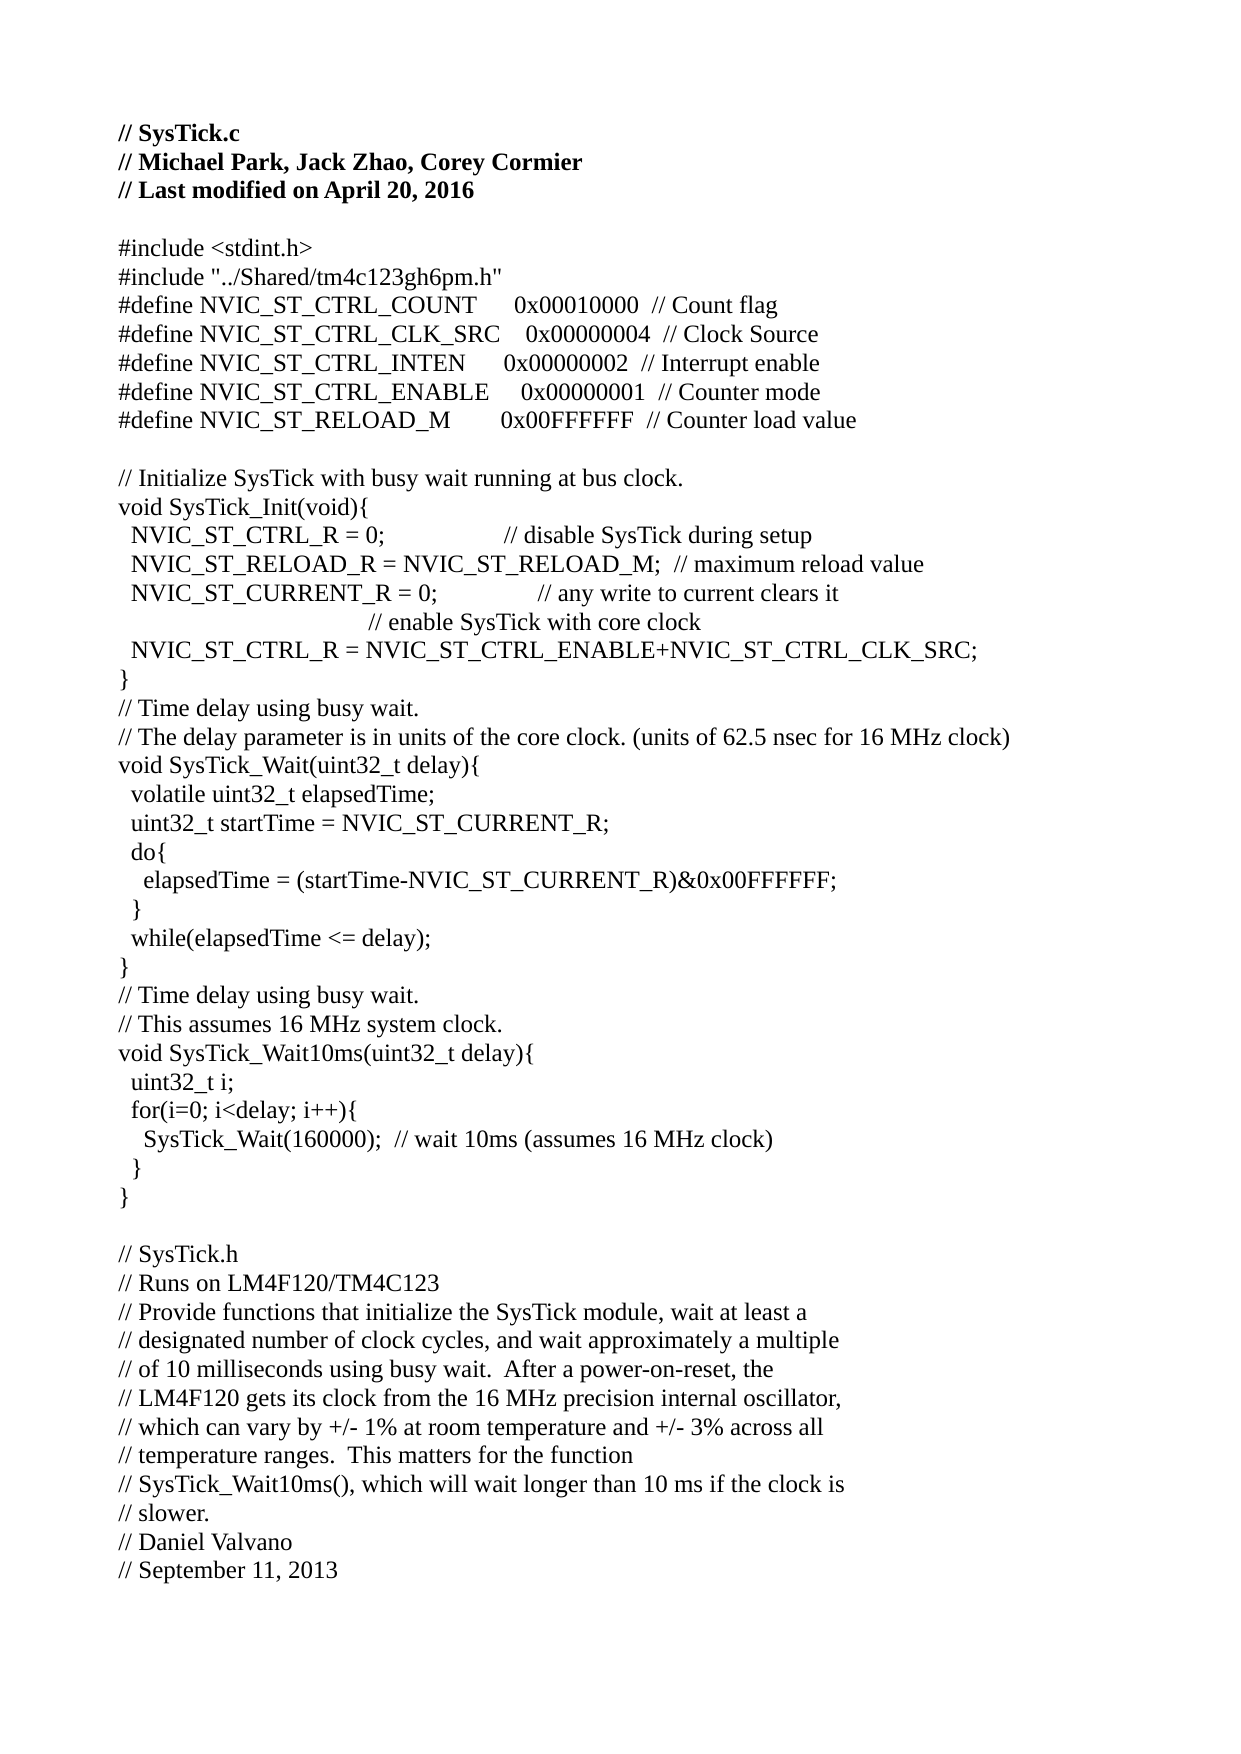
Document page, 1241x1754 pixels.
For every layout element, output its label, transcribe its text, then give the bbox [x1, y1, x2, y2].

text #define NVIC_ST_CTRL_INTEN 0x00000002 // Interrupt enable [118, 348, 1122, 377]
text // Initialize SysTick with busy wait running at bus clock. [118, 463, 1122, 492]
text #define NVIC_ST_CTRL_COUNT 0x00010000 // Count flag [118, 291, 1122, 319]
text void SysTick_Wait(uint32_t delay){ [118, 751, 1122, 779]
text } [118, 1182, 1122, 1211]
text void SysTick_Wait10ms(uint32_t delay){ [118, 1038, 1122, 1067]
text elapsedTime = (startTime-NVIC_ST_CURRENT_R)&0x00FFFFFF; [118, 866, 1122, 894]
text void SysTick_Init(void){ [118, 492, 1122, 521]
text // Time delay using busy wait. [118, 981, 1122, 1009]
text // temperature ranges. This matters for the function [118, 1441, 1122, 1469]
text volatile uint32_t elapsedTime; [118, 779, 1122, 808]
text // SysTick_Wait10ms(), which will wait longer than 10 ms if the clock is [118, 1469, 1122, 1498]
text NVIC_ST_CTRL_R = NVIC_ST_CTRL_ENABLE+NVIC_ST_CTRL_CLK_SRC; [118, 636, 1122, 664]
text } [118, 952, 1122, 981]
text // Time delay using busy wait. [118, 693, 1122, 722]
text // of 10 milliseconds using busy wait. After a power-on-reset, the [118, 1354, 1122, 1383]
text // designated number of clock cycles, and wait approximately a multiple [118, 1326, 1122, 1354]
text // Daniel Valvano [118, 1527, 1122, 1556]
text // LM4F120 gets its clock from the 16 MHz precision internal oscillator, [118, 1383, 1122, 1412]
text // September 11, 2013 [118, 1556, 1122, 1584]
text while(elapsedTime <= delay); [118, 923, 1122, 952]
text // enable SysTick with core clock [118, 607, 1122, 636]
text // which can vary by +/- 1% at room temperature and +/- 3% across all [118, 1412, 1122, 1441]
text NVIC_ST_CURRENT_R = 0; // any write to current clears it [118, 578, 1122, 607]
text // Michael Park, Jack Zhao, Corey Cormier [118, 147, 1122, 176]
text uint32_t startTime = NVIC_ST_CURRENT_R; [118, 808, 1122, 837]
text #define NVIC_ST_CTRL_ENABLE 0x00000001 // Counter mode [118, 377, 1122, 406]
text // SysTick.c [118, 118, 1122, 147]
text } [118, 894, 1122, 923]
text uint32_t i; [118, 1067, 1122, 1096]
text // Runs on LM4F120/TM4C123 [118, 1268, 1122, 1297]
text NVIC_ST_RELOAD_R = NVIC_ST_RELOAD_M; // maximum reload value [118, 549, 1122, 578]
text NVIC_ST_CTRL_R = 0; // disable SysTick during setup [118, 521, 1122, 549]
text } [118, 1153, 1122, 1182]
text #include "../Shared/tm4c123gh6pm.h" [118, 262, 1122, 291]
text #include <stdint.h> [118, 233, 1122, 262]
text #define NVIC_ST_CTRL_CLK_SRC 0x00000004 // Clock Source [118, 319, 1122, 348]
text // SysTick.h [118, 1239, 1122, 1268]
text // The delay parameter is in units of the core clock. (units of 62.5 nsec for 16 MHz clock) [118, 722, 1122, 751]
text // Last modified on April 20, 2016 [118, 176, 1122, 204]
text #define NVIC_ST_RELOAD_M 0x00FFFFFF // Counter load value [118, 406, 1122, 434]
text for(i=0; i<delay; i++){ [118, 1096, 1122, 1124]
text // Provide functions that initialize the SysTick module, wait at least a [118, 1297, 1122, 1326]
text do{ [118, 837, 1122, 866]
text SysTick_Wait(160000); // wait 10ms (assumes 16 MHz clock) [118, 1124, 1122, 1153]
text // This assumes 16 MHz system clock. [118, 1009, 1122, 1038]
text } [118, 664, 1122, 693]
text // slower. [118, 1498, 1122, 1527]
